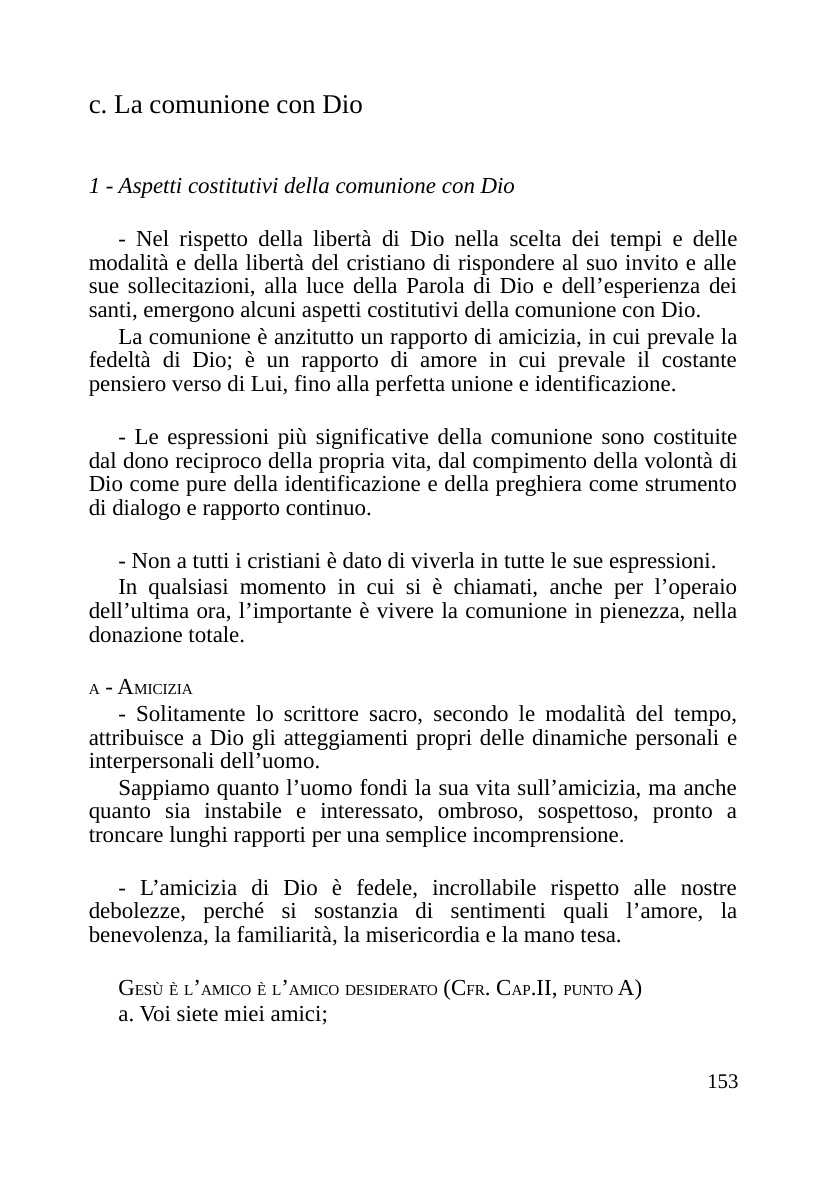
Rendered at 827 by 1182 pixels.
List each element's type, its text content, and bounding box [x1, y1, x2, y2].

text - Nel rispetto della libertà di Dio nella scelta dei tempi e delle modalità e della libertà del cristiano di rispondere al suo invito e alle sue sollecitazioni, alla luce della Parola di Dio e dell’esperienza dei santi, emergono alcuni aspetti costitutivi della comunione con Dio. [88, 225, 738, 323]
text Gesù è l’amico è l’amico desiderato (Cfr. Cap.II, punto A) [88, 974, 738, 1000]
text 1 - Aspetti costitutivi della comunione con Dio [88, 172, 738, 199]
text a. Voi siete miei amici; [88, 1000, 738, 1027]
text - L’amicizia di Dio è fedele, incrollabile rispetto alle nostre debolezze, perché si sostanzia di sentimenti quali l’amore, la benevolenza, la familiarità, la misericordia e la mano tesa. [88, 874, 738, 948]
text La comunione è anzitutto un rapporto di amicizia, in cui prevale la fedeltà di Dio; è un rapporto di amore in cui prevale il costante pensiero verso di Lui, fino alla perfetta unione e identificazione. [88, 323, 738, 397]
text Sappiamo quanto l’uomo fondi la sua vita sull’amicizia, ma anche quanto sia instabile e interessato, ombroso, sospettoso, pronto a troncare lunghi rapporti per una semplice incomprensione. [88, 774, 738, 847]
text - Non a tutti i cristiani è dato di viverla in tutte le sue espressioni. [88, 547, 738, 573]
text - Le espressioni più significative della comunione sono costituite dal dono reciproco della propria vita, dal compimento della volontà di Dio come pure della identificazione e della preghiera come strumento di dialogo e rapporto continuo. [88, 423, 738, 521]
text In qualsiasi momento in cui si è chiamati, anche per l’operaio dell’ultima ora, l’importante è vivere la comunione in pienezza, nella donazione totale. [88, 573, 738, 647]
text a - Amicizia [88, 673, 738, 700]
subtitle c. La comunione con Dio [88, 88, 738, 120]
text - Solitamente lo scrittore sacro, secondo le modalità del tempo, attribuisce a Dio gli atteggiamenti propri delle dinamiche personali e interpersonali dell’uomo. [88, 700, 738, 774]
